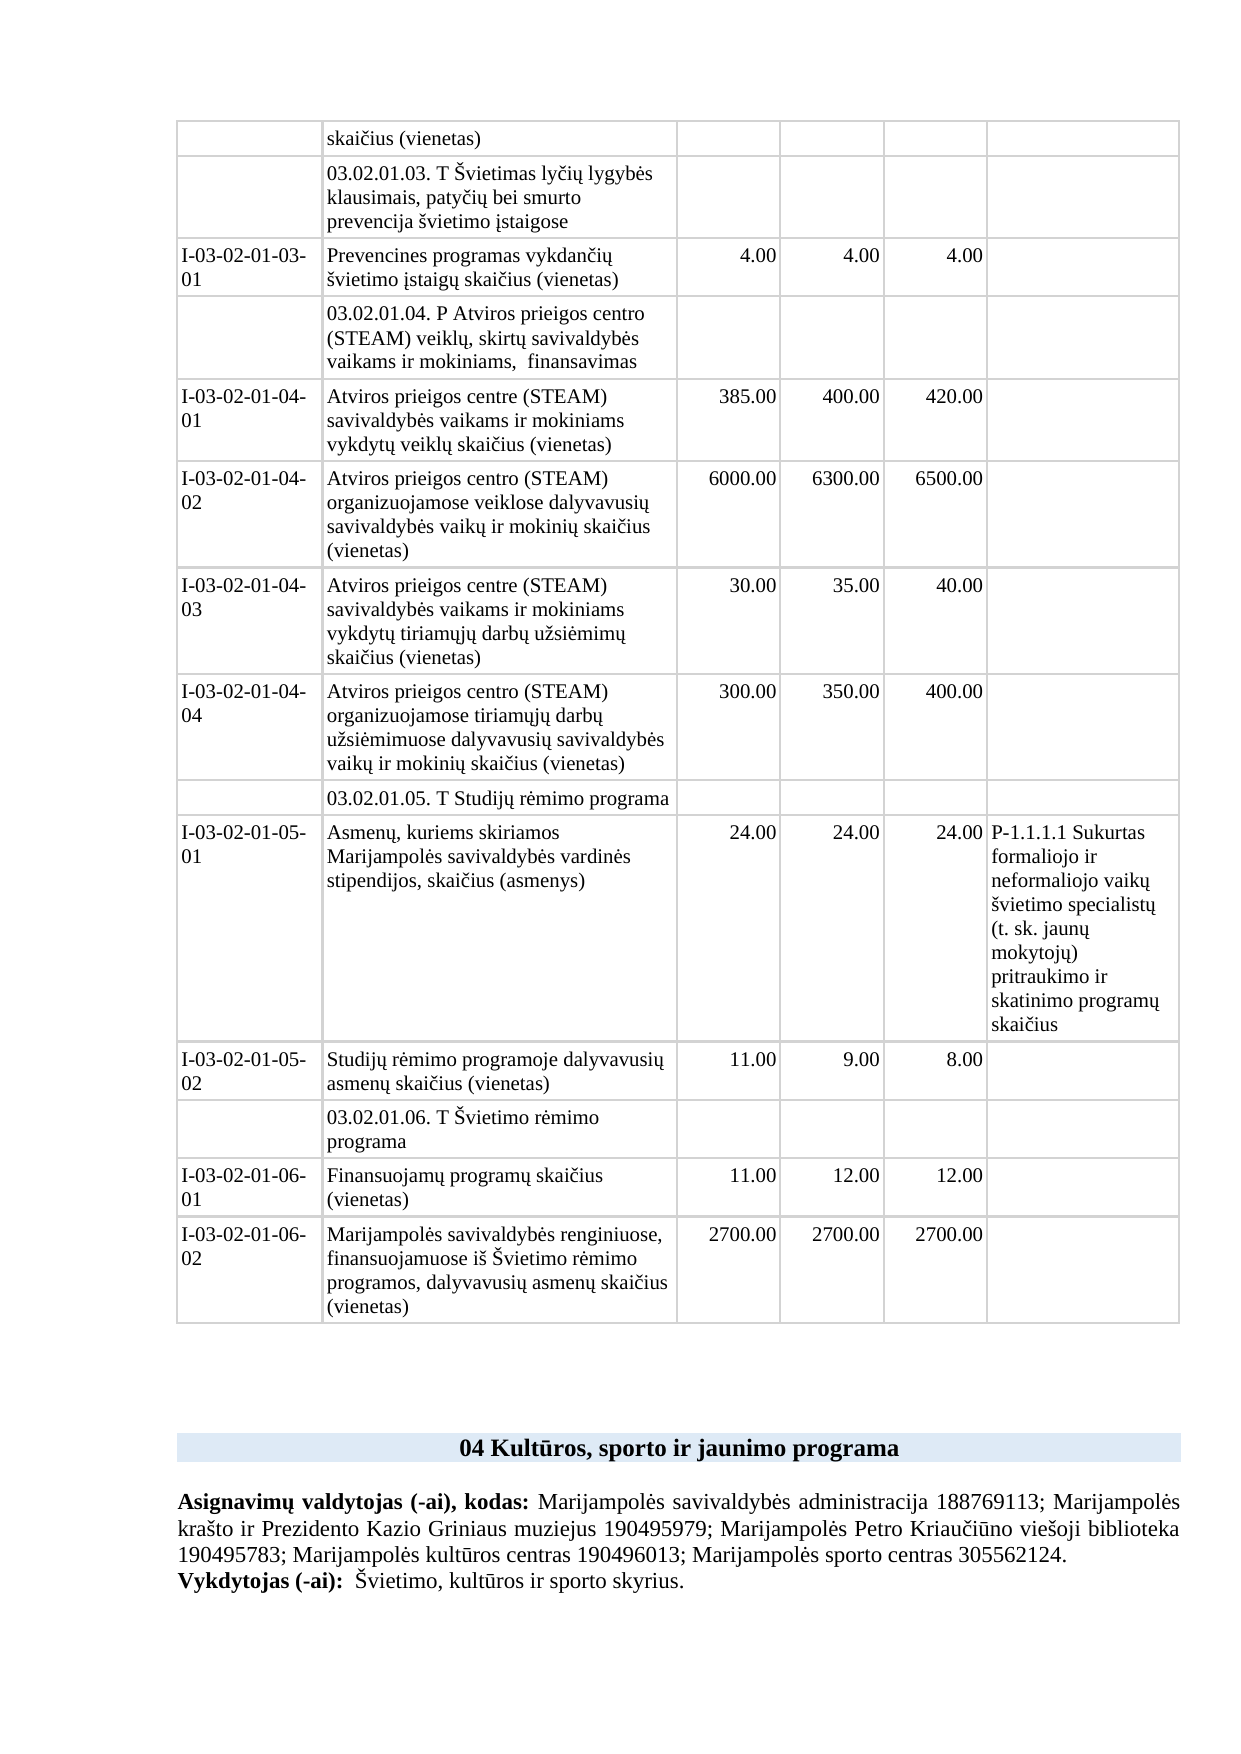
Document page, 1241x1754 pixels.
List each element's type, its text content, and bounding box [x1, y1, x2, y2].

table_cell 300.00 [678, 675, 779, 779]
table_cell 420.00 [885, 380, 986, 460]
table_cell [988, 1159, 1178, 1215]
table_cell [988, 462, 1178, 566]
table_cell [988, 1043, 1178, 1099]
table_cell [178, 1101, 321, 1157]
table_cell [178, 122, 321, 154]
table_cell 9.00 [781, 1043, 883, 1099]
table_cell [781, 781, 883, 814]
table_cell 11.00 [678, 1043, 779, 1099]
table_cell [678, 157, 779, 237]
table_cell Asmenų, kuriems skiriamos Marijampolės savivaldybės vardinės stipendijos, skaičius (asmenys) [324, 816, 676, 1040]
table_cell 2700.00 [885, 1218, 986, 1322]
table_cell [178, 297, 321, 378]
table_cell Atviros prieigos centre (STEAM) savivaldybės vaikams ir mokiniams vykdytų veiklų skaičius (vienetas) [324, 380, 676, 460]
table_cell 03.02.01.05. T Studijų rėmimo programa [324, 781, 676, 814]
table_cell P-1.1.1.1 Sukurtas formaliojo ir neformaliojo vaikų švietimo specialistų (t. sk. jaunų mokytojų) pritraukimo ir skatinimo programų skaičius [988, 816, 1178, 1040]
table_cell 30.00 [678, 569, 779, 673]
table_cell 24.00 [678, 816, 779, 1040]
table_cell [885, 1101, 986, 1157]
table_cell [678, 297, 779, 378]
table_cell 12.00 [781, 1159, 883, 1215]
table_cell I-03-02-01-04-04 [178, 675, 321, 779]
table_cell [988, 239, 1178, 295]
table_cell [885, 122, 986, 154]
table_cell I-03-02-01-05-01 [178, 816, 321, 1040]
table_cell I-03-02-01-04-01 [178, 380, 321, 460]
text Vykdytojas (-ai): Švietimo, kultūros ir sporto skyrius. [177, 1567, 1181, 1594]
table_cell [177, 1324, 1181, 1364]
table_cell 385.00 [678, 380, 779, 460]
table_cell [678, 781, 779, 814]
table_cell 03.02.01.03. T Švietimas lyčių lygybės klausimais, patyčių bei smurto prevencija švietimo įstaigose [324, 157, 676, 237]
table_cell [885, 781, 986, 814]
table_cell [988, 1101, 1178, 1157]
table_cell 4.00 [885, 239, 986, 295]
table_cell [988, 569, 1178, 673]
table_cell Finansuojamų programų skaičius (vienetas) [324, 1159, 676, 1215]
table_cell Marijampolės savivaldybės renginiuose, finansuojamuose iš Švietimo rėmimo programos, dalyvavusių asmenų skaičius (vienetas) [324, 1218, 676, 1322]
table_cell [178, 781, 321, 814]
text 04 Kultūros, sporto ir jaunimo programa [177, 1433, 1181, 1462]
table_cell [988, 122, 1178, 154]
table_cell [988, 380, 1178, 460]
table_cell 24.00 [781, 816, 883, 1040]
table_cell 6000.00 [678, 462, 779, 566]
table_cell 8.00 [885, 1043, 986, 1099]
table_cell [678, 122, 779, 154]
table_cell 03.02.01.06. T Švietimo rėmimo programa [324, 1101, 676, 1157]
table_cell [678, 1101, 779, 1157]
table_cell 35.00 [781, 569, 883, 673]
table_cell 4.00 [678, 239, 779, 295]
table_cell 2700.00 [781, 1218, 883, 1322]
table_cell 12.00 [885, 1159, 986, 1215]
table_cell 24.00 [885, 816, 986, 1040]
table_cell Atviros prieigos centre (STEAM) savivaldybės vaikams ir mokiniams vykdytų tiriamųjų darbų užsiėmimų skaičius (vienetas) [324, 569, 676, 673]
table_cell [781, 297, 883, 378]
table_cell [781, 122, 883, 154]
table_cell I-03-02-01-04-03 [178, 569, 321, 673]
table_cell Atviros prieigos centro (STEAM) organizuojamose veiklose dalyvavusių savivaldybės vaikų ir mokinių skaičius (vienetas) [324, 462, 676, 566]
table_cell [885, 297, 986, 378]
table_cell 03.02.01.04. P Atviros prieigos centro (STEAM) veiklų, skirtų savivaldybės vaikams ir mokiniams, finansavimas [324, 297, 676, 378]
table_cell [178, 157, 321, 237]
table_cell 2700.00 [678, 1218, 779, 1322]
table_cell [988, 157, 1178, 237]
table_cell 11.00 [678, 1159, 779, 1215]
table_cell Atviros prieigos centro (STEAM) organizuojamose tiriamųjų darbų užsiėmimuose dalyvavusių savivaldybės vaikų ir mokinių skaičius (vienetas) [324, 675, 676, 779]
table_cell 400.00 [781, 380, 883, 460]
table_cell I-03-02-01-04-02 [178, 462, 321, 566]
table_cell Studijų rėmimo programoje dalyvavusių asmenų skaičius (vienetas) [324, 1043, 676, 1099]
table_cell I-03-02-01-06-01 [178, 1159, 321, 1215]
table_cell I-03-02-01-03-01 [178, 239, 321, 295]
table_cell [781, 1101, 883, 1157]
table_cell [988, 675, 1178, 779]
table_cell Prevencines programas vykdančių švietimo įstaigų skaičius (vienetas) [324, 239, 676, 295]
table_cell 400.00 [885, 675, 986, 779]
table_cell I-03-02-01-06-02 [178, 1218, 321, 1322]
table_cell [988, 781, 1178, 814]
table_cell 4.00 [781, 239, 883, 295]
table_cell [988, 297, 1178, 378]
table_cell 6500.00 [885, 462, 986, 566]
table_cell [988, 1218, 1178, 1322]
table_cell [177, 1364, 1181, 1404]
table_cell 6300.00 [781, 462, 883, 566]
text Asignavimų valdytojas (-ai), kodas: Marijampolės savivaldybės administracija 188769113; Marijampolės krašto ir Prezidento Kazio Griniaus muziejus 190495979; Marijampolės Petro Kriaučiūno viešoji biblioteka 190495783; Marijampolės kultūros centras 190496013; Marijampolės sporto centras 305562124. [177, 1488, 1181, 1567]
table_cell skaičius (vienetas) [324, 122, 676, 154]
table_cell I-03-02-01-05-02 [178, 1043, 321, 1099]
table_cell [781, 157, 883, 237]
table_cell 40.00 [885, 569, 986, 673]
table_cell [885, 157, 986, 237]
table_cell 350.00 [781, 675, 883, 779]
